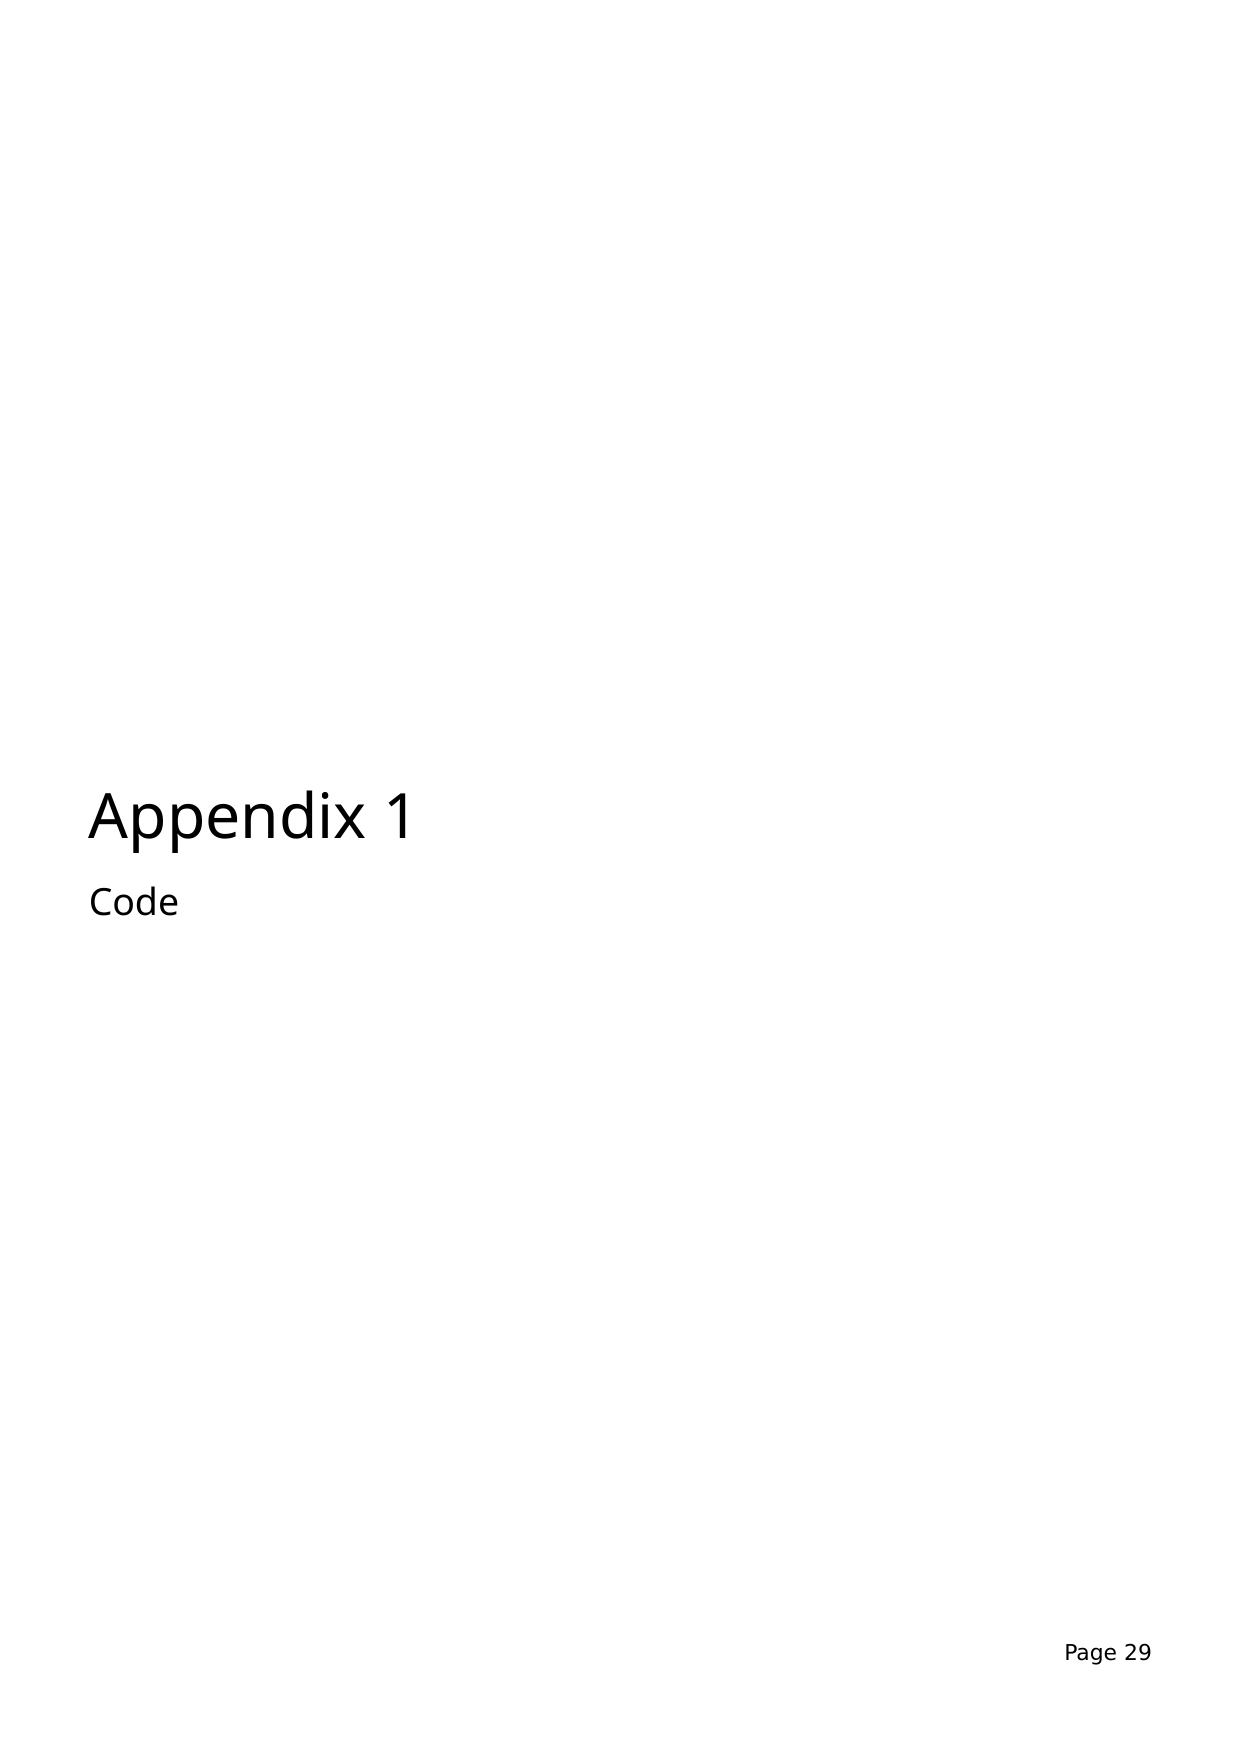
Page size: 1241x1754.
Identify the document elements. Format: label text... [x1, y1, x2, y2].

subtitle Code [88, 875, 1152, 926]
title Appendix 1 [88, 771, 1152, 856]
